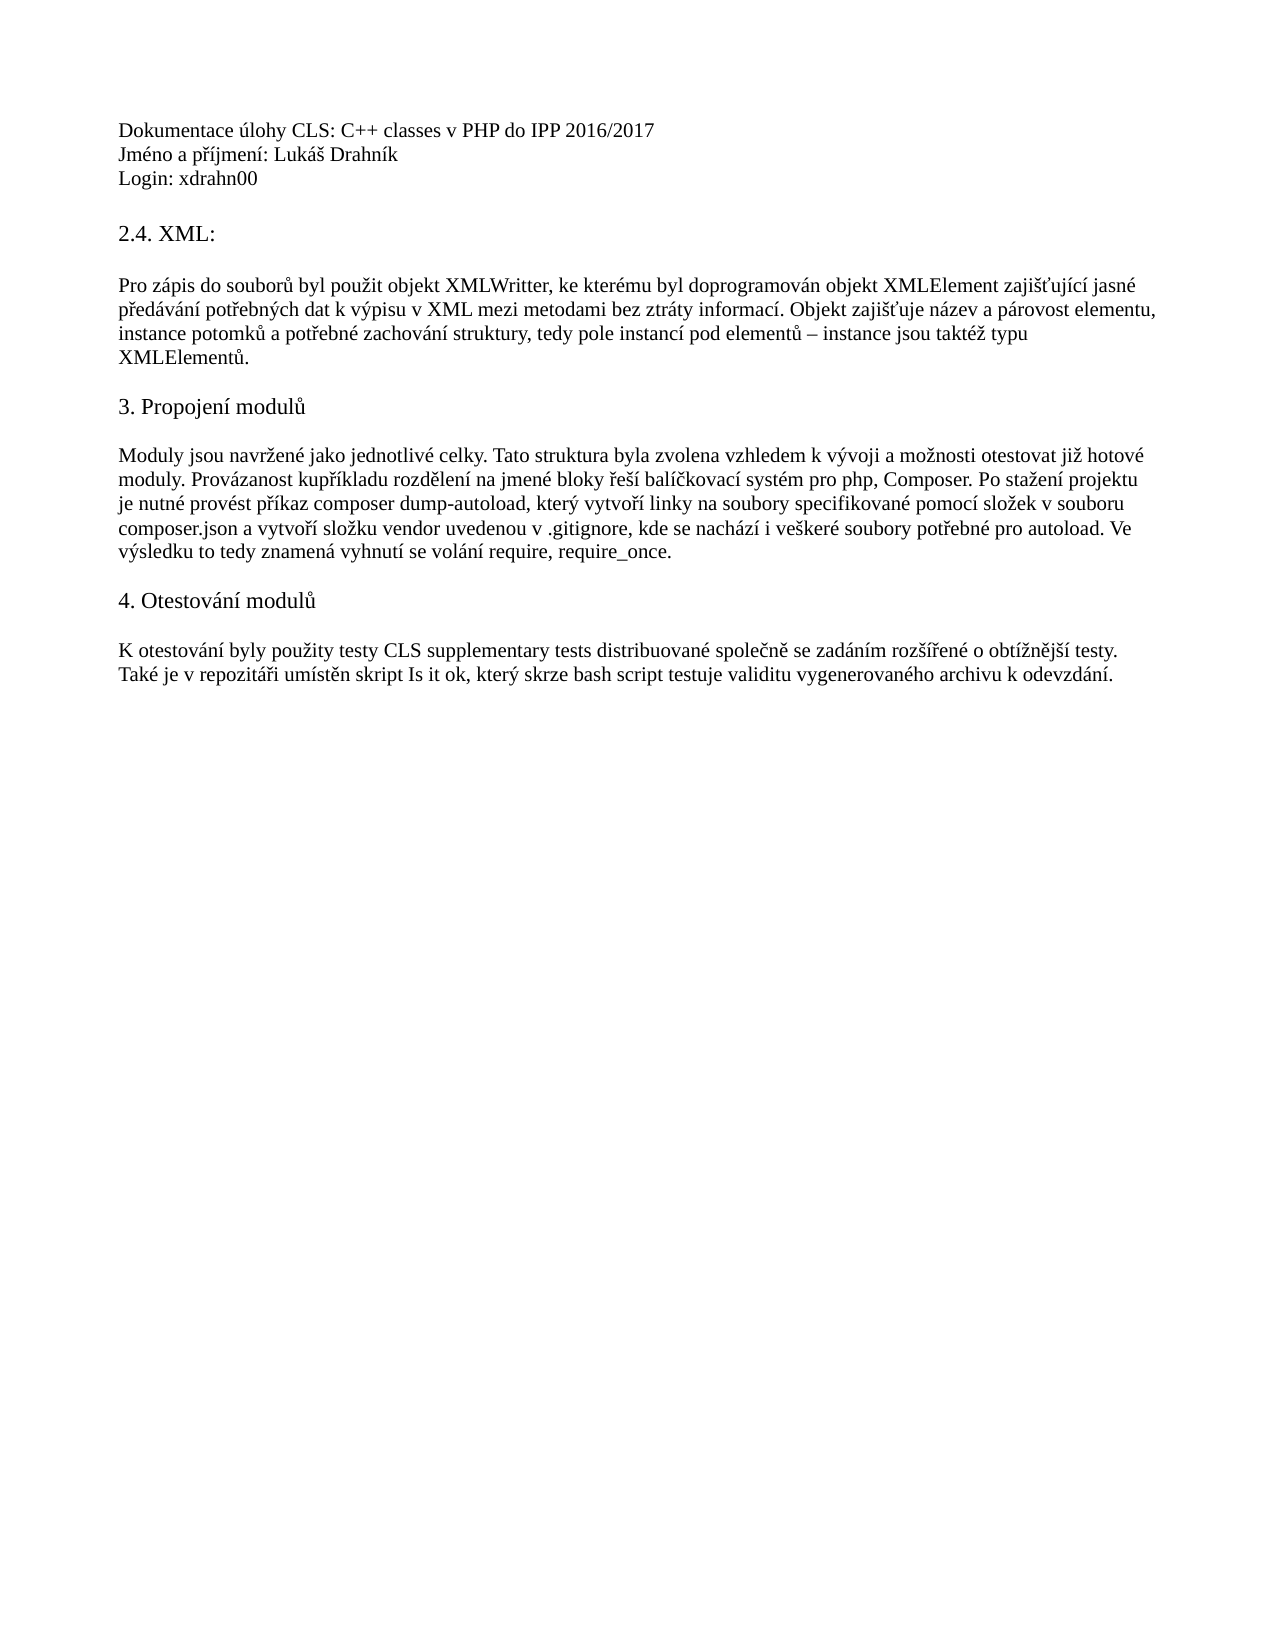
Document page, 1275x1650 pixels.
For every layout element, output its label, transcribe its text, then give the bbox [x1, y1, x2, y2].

text K otestování byly použity testy CLS supplementary tests distribuované společně se zadáním rozšířené o obtížnější testy. Také je v repozitáři umístěn skript Is it ok, který skrze bash script testuje validitu vygenerovaného archivu k odevzdání. [118, 638, 1157, 686]
text 3. Propojení modulů [118, 393, 1157, 419]
text Moduly jsou navržené jako jednotlivé celky. Tato struktura byla zvolena vzhledem k vývoji a možnosti otestovat již hotové moduly. Provázanost kupříkladu rozdělení na jmené bloky řeší balíčkovací systém pro php, Composer. Po stažení projektu je nutné provést příkaz composer dump-autoload, který vytvoří linky na soubory specifikované pomocí složek v souboru composer.json a vytvoří složku vendor uvedenou v .gitignore, kde se nachází i veškeré soubory potřebné pro autoload. Ve výsledku to tedy znamená vyhnutí se volání require, require_once. [118, 443, 1157, 563]
text Pro zápis do souborů byl použit objekt XMLWritter, ke kterému byl doprogramován objekt XMLElement zajišťující jasné předávání potřebných dat k výpisu v XML mezi metodami bez ztráty informací. Objekt zajišťuje název a párovost elementu, instance potomků a potřebné zachování struktury, tedy pole instancí pod elementů – instance jsou taktéž typu XMLElementů. [118, 272, 1157, 369]
text 4. Otestování modulů [118, 588, 1157, 614]
text 2.4. XML: [118, 220, 1157, 246]
